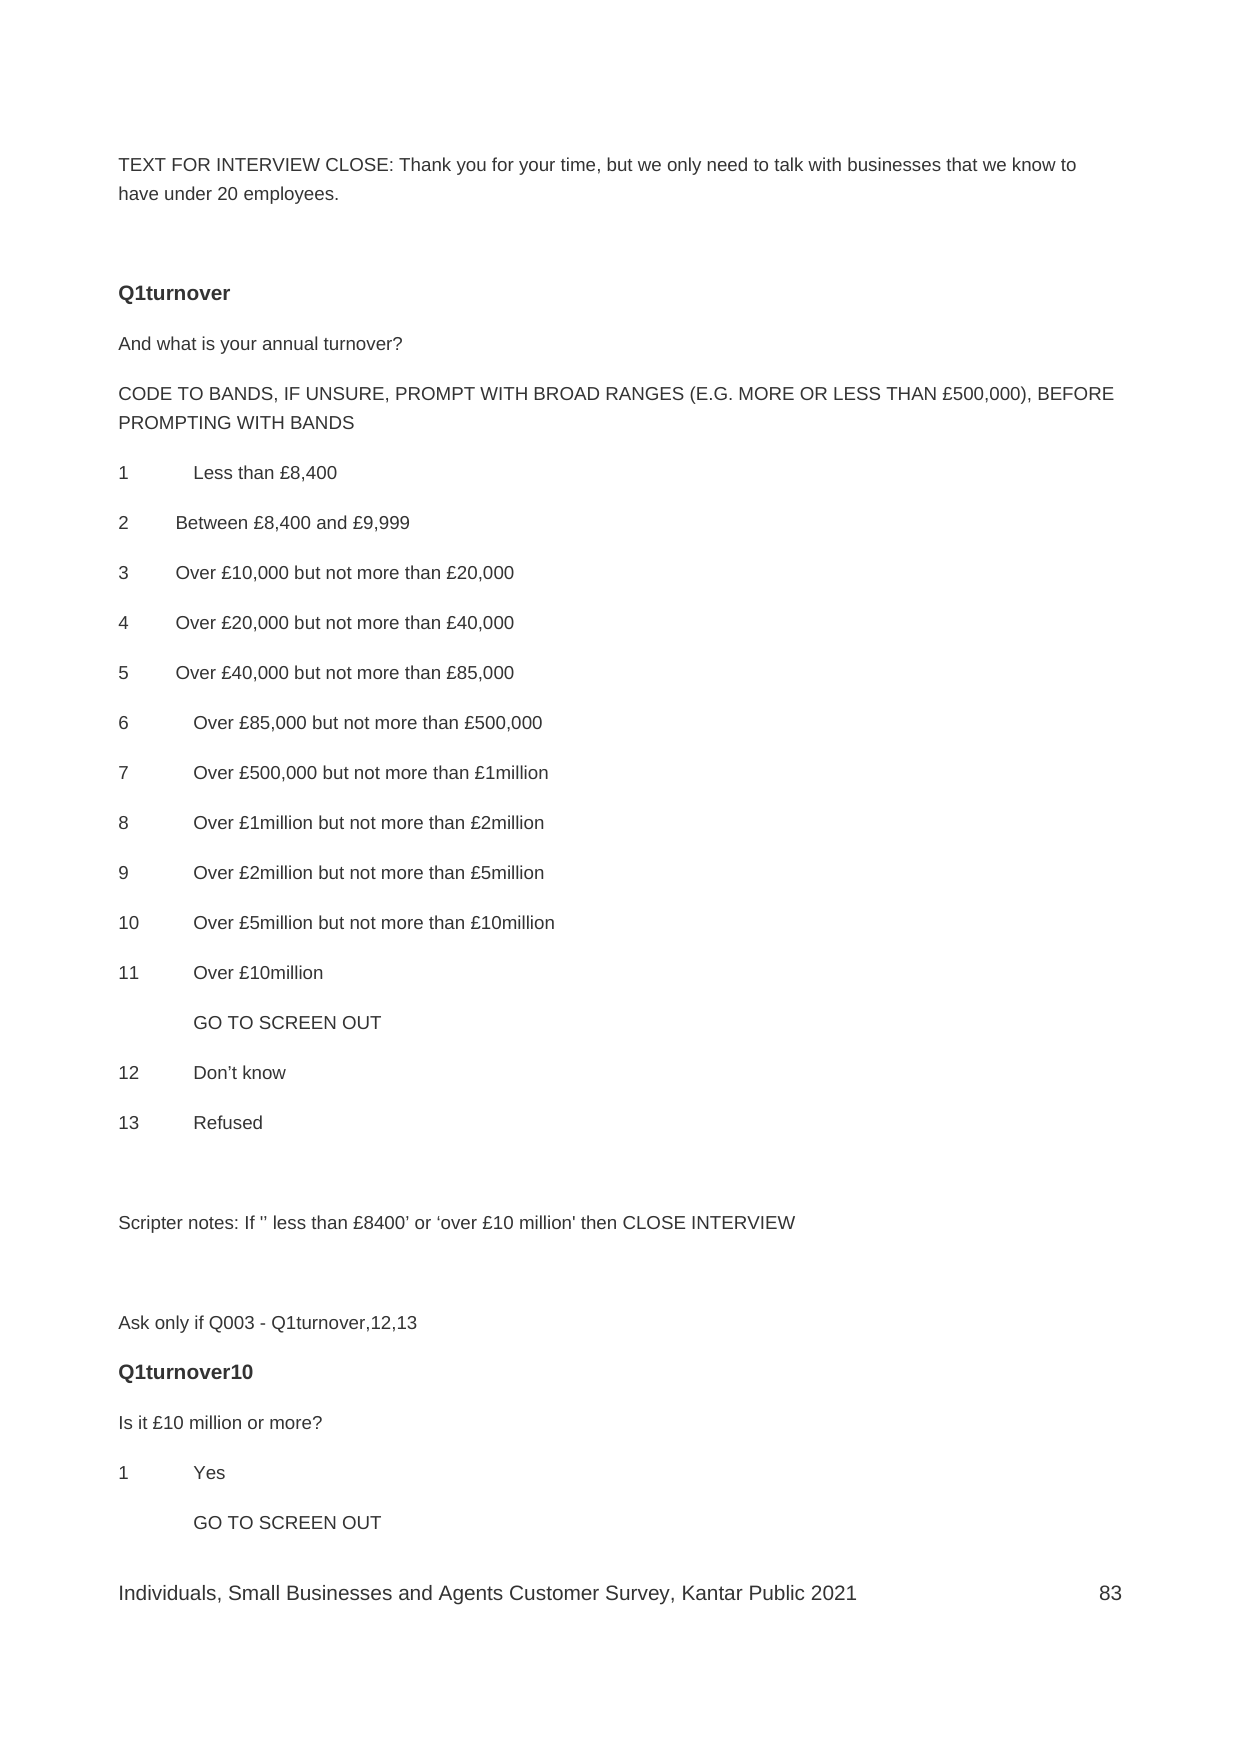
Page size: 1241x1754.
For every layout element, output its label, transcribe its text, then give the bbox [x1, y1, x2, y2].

text 9 Over £2million but not more than £5million [118, 856, 1122, 885]
text 5 Over £40,000 but not more than £85,000 [118, 656, 1122, 685]
text 7 Over £500,000 but not more than £1million [118, 756, 1122, 785]
text CODE TO BANDS, IF UNSURE, PROMPT WITH BROAD RANGES (E.G. MORE OR LESS THAN £500,000), BEFORE PROMPTING WITH BANDS [118, 377, 1122, 435]
text 4 Over £20,000 but not more than £40,000 [118, 606, 1122, 635]
text GO TO SCREEN OUT [118, 1506, 1122, 1535]
text And what is your annual turnover? [118, 327, 1122, 356]
text Q1turnover [118, 277, 1122, 306]
text 12 Don’t know [118, 1056, 1122, 1085]
text GO TO SCREEN OUT [118, 1006, 1122, 1035]
text 10 Over £5million but not more than £10million [118, 906, 1122, 935]
text 1 Yes [118, 1456, 1122, 1485]
text Q1turnover10 [118, 1356, 1122, 1385]
text 3 Over £10,000 but not more than £20,000 [118, 556, 1122, 585]
text 13 Refused [118, 1106, 1122, 1135]
text Ask only if Q003 - Q1turnover,12,13 [118, 1306, 1122, 1335]
text 1 Less than £8,400 [118, 456, 1122, 485]
text 2 Between £8,400 and £9,999 [118, 506, 1122, 535]
text 6 Over £85,000 but not more than £500,000 [118, 706, 1122, 735]
text Is it £10 million or more? [118, 1406, 1122, 1435]
text TEXT FOR INTERVIEW CLOSE: Thank you for your time, but we only need to talk with businesses that we know to have under 20 employees. [118, 148, 1122, 206]
text 8 Over £1million but not more than £2million [118, 806, 1122, 835]
text Scripter notes: If '’ less than £8400’ or ‘over £10 million' then CLOSE INTERVIEW [118, 1206, 1122, 1235]
text 11 Over £10million [118, 956, 1122, 985]
